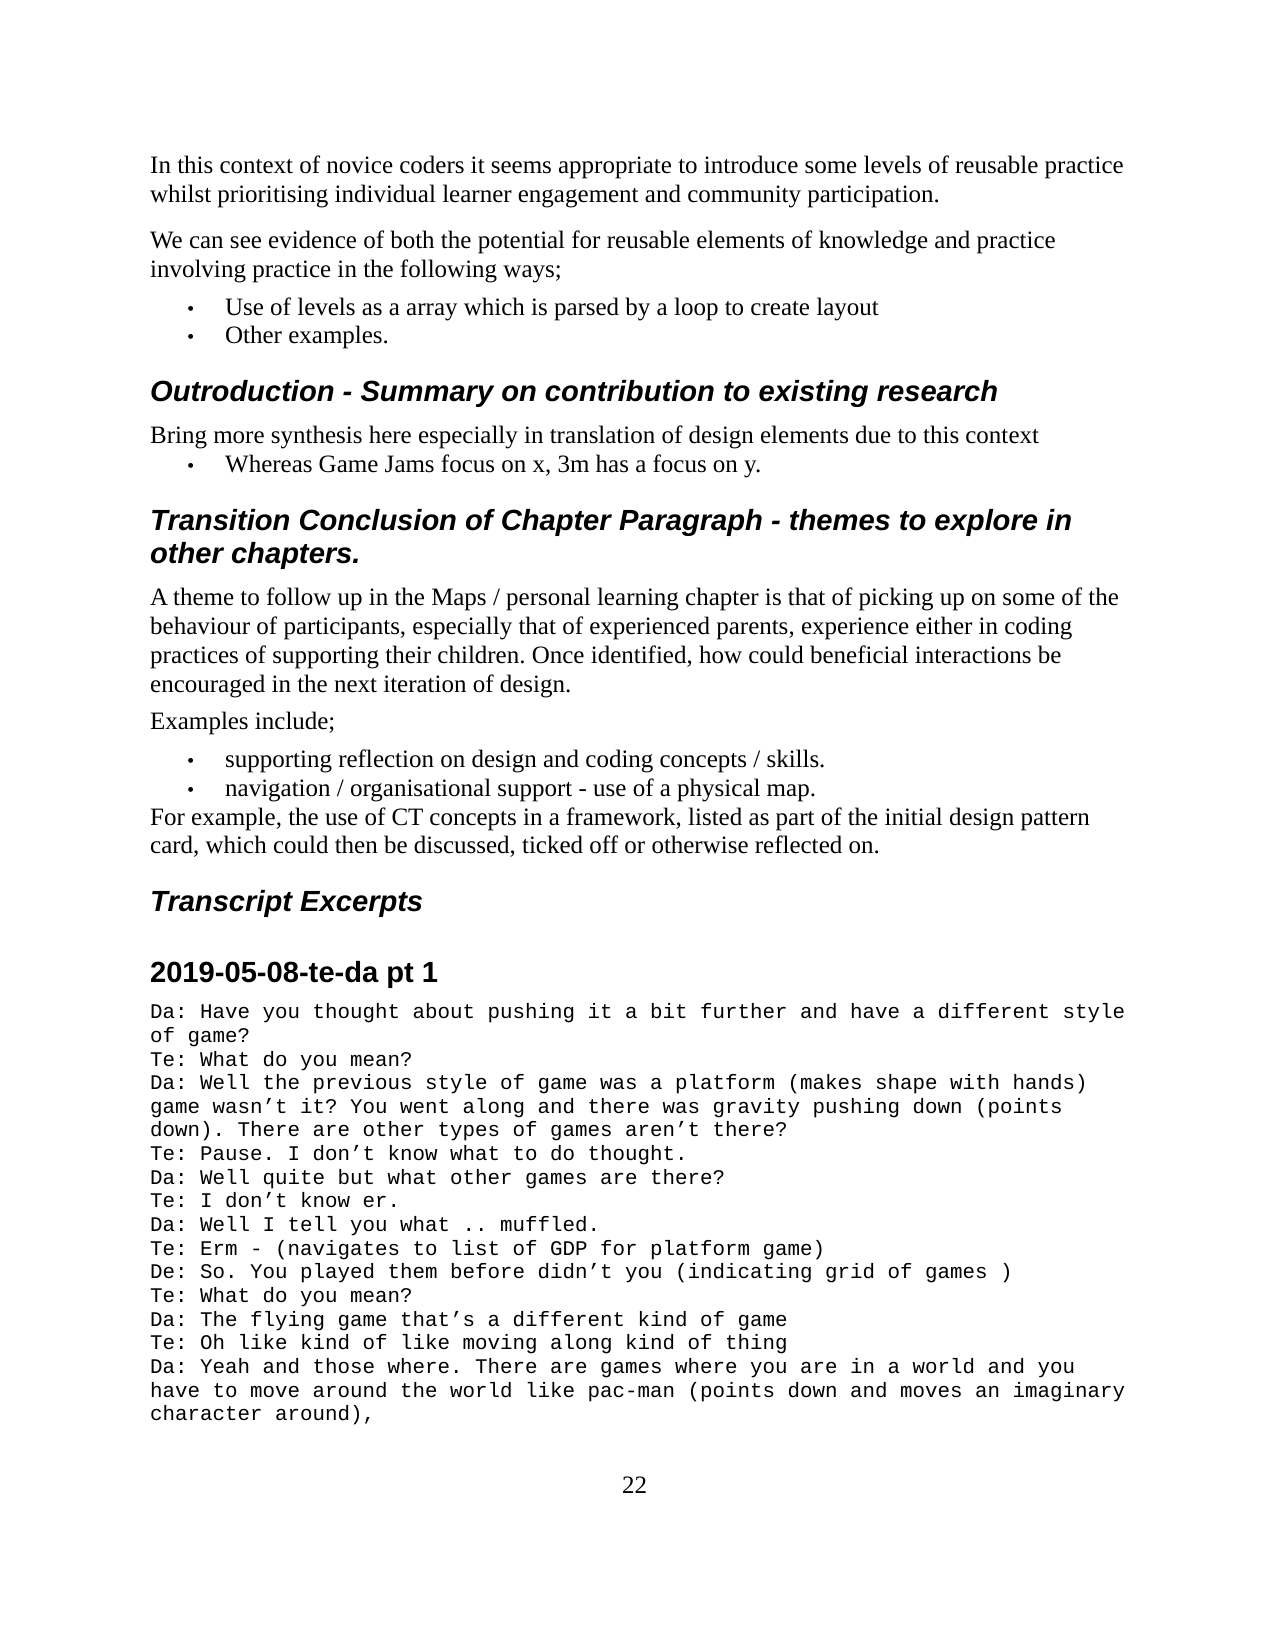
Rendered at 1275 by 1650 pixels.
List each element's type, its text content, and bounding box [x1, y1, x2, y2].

list navigation / organisational support - use of a physical map. [187, 773, 1125, 802]
list Other examples. [187, 321, 1125, 349]
text For example, the use of CT concepts in a framework, listed as part of the initial design pattern card, which could then be discussed, ticked off or otherwise reflected on. [150, 802, 1125, 859]
text De: So. You played them before didn’t you (indicating grid of games ) [150, 1261, 1125, 1285]
text Da: The flying game that’s a different kind of game [150, 1309, 1125, 1332]
list Whereas Game Jams focus on x, 3m has a focus on y. [187, 449, 1125, 478]
text Da: Well quite but what other games are there? [150, 1167, 1125, 1190]
text Te: Oh like kind of like moving along kind of thing [150, 1332, 1125, 1356]
text In this context of novice coders it seems appropriate to introduce some levels of reusable practice whilst prioritising individual learner engagement and community participation. [150, 150, 1125, 207]
text Te: What do you mean? [150, 1048, 1125, 1072]
text Te: What do you mean? [150, 1285, 1125, 1309]
list supporting reflection on design and coding concepts / skills. [187, 744, 1125, 773]
text Da: Have you thought about pushing it a bit further and have a different style of game? [150, 1001, 1125, 1048]
text Bring more synthesis here especially in translation of design elements due to this context [150, 420, 1125, 449]
text Te: Erm - (navigates to list of GDP for platform game) [150, 1238, 1125, 1261]
subtitle 2019-05-08-te-da pt 1 [150, 955, 1125, 989]
text Te: Pause. I don’t know what to do thought. [150, 1143, 1125, 1167]
text Da: Well the previous style of game was a platform (makes shape with hands) game wasn’t it? You went along and there was gravity pushing down (points down). There are other types of games aren’t there? [150, 1072, 1125, 1143]
text Da: Yeah and those where. There are games where you are in a world and you have to move around the world like pac-man (points down and moves an imaginary character around), [150, 1356, 1125, 1427]
text Te: I don’t know er. [150, 1190, 1125, 1214]
subtitle Transcript Excerpts [150, 884, 1125, 918]
list Use of levels as a array which is parsed by a loop to create layout [187, 292, 1125, 321]
text Examples include; [150, 706, 1125, 735]
text A theme to follow up in the Maps / personal learning chapter is that of picking up on some of the behaviour of participants, especially that of experienced parents, experience either in coding practices of supporting their children. Once identified, how could beneficial interactions be encouraged in the next iteration of design. [150, 582, 1125, 697]
text We can see evidence of both the potential for reusable elements of knowledge and practice involving practice in the following ways; [150, 225, 1125, 283]
subtitle Transition Conclusion of Chapter Paragraph - themes to explore in other chapters. [150, 503, 1125, 570]
subtitle Outroduction - Summary on contribution to existing research [150, 374, 1125, 408]
text Da: Well I tell you what .. muffled. [150, 1214, 1125, 1238]
